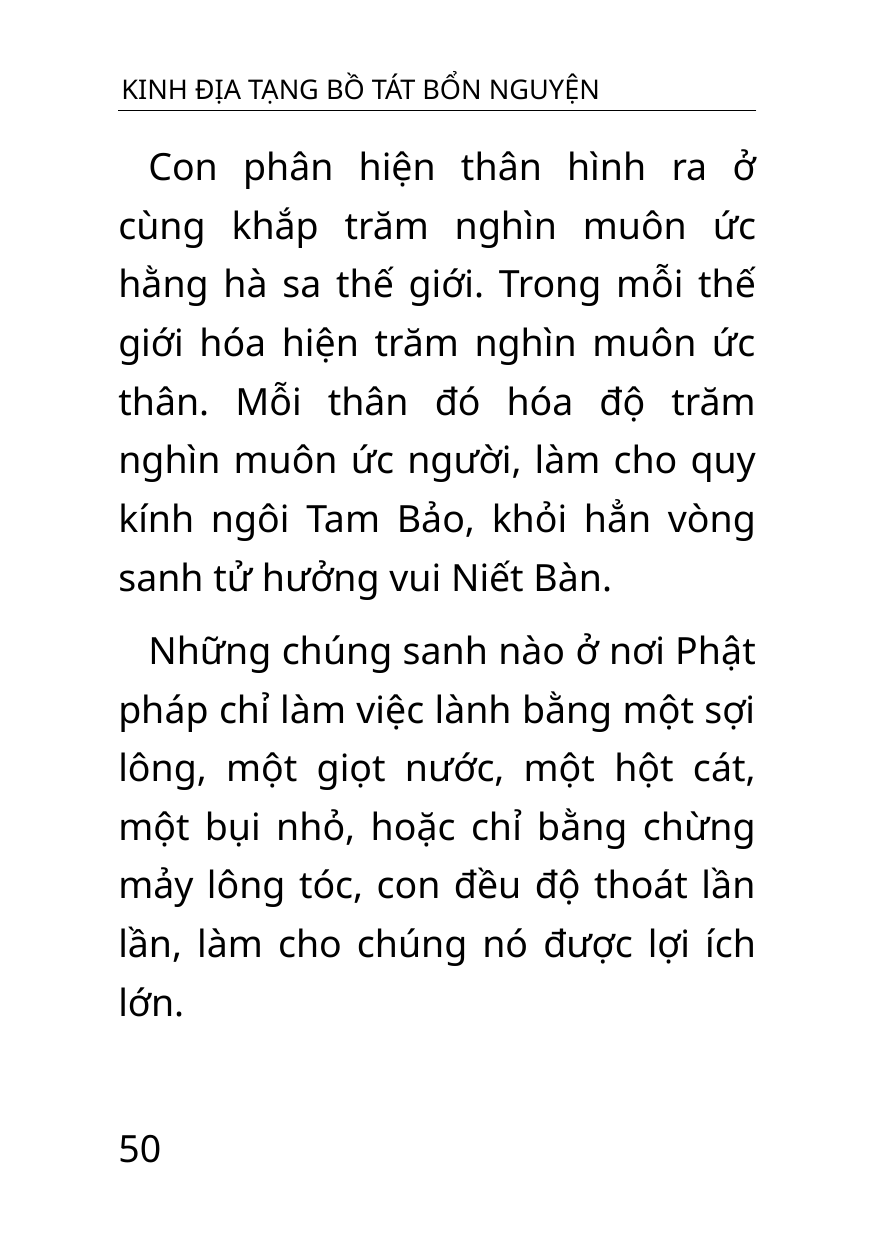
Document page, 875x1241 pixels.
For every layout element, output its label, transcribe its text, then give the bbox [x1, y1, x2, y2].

text Những chúng sanh nào ở nơi Phật pháp chỉ làm việc lành bằng một sợi lông, một giọt nước, một hột cát, một bụi nhỏ, hoặc chỉ bằng chừng mảy lông tóc, con đều độ thoát lần lần, làm cho chúng nó được lợi ích lớn. [118, 624, 756, 1027]
text Con phân hiện thân hình ra ở cùng khắp trăm nghìn muôn ức hằng hà sa thế giới. Trong mỗi thế giới hóa hiện trăm nghìn muôn ức thân. Mỗi thân đó hóa độ trăm nghìn muôn ức người, làm cho quy kính ngôi Tam Bảo, khỏi hẳn vòng sanh tử hưởng vui Niết Bàn. [118, 141, 756, 602]
